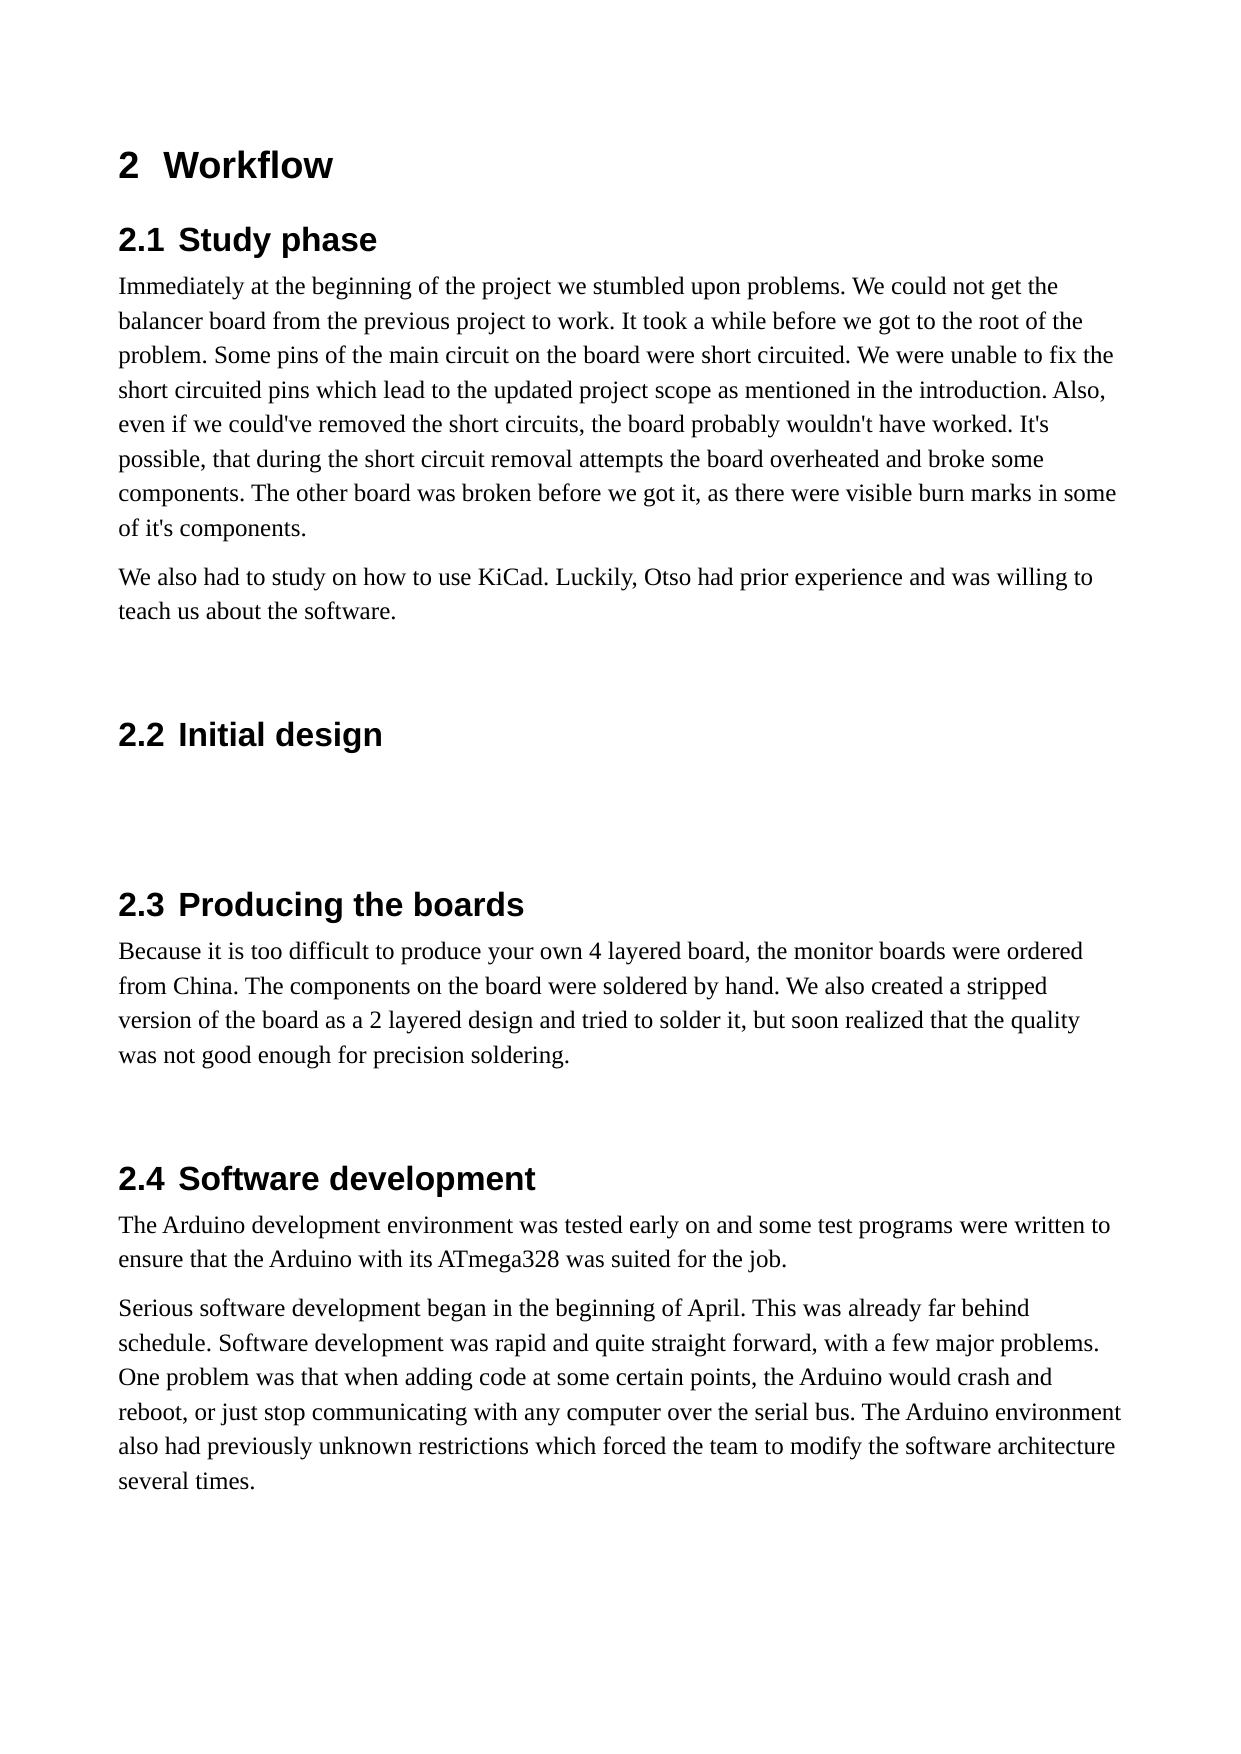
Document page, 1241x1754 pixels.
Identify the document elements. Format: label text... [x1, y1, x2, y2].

subtitle 2.1 Study phase [118, 220, 1122, 259]
text Serious software development began in the beginning of April. This was already far behind schedule. Software development was rapid and quite straight forward, with a few major problems. One problem was that when adding code at some certain points, the Arduino would crash and reboot, or just stop communicating with any computer over the serial bus. The Arduino environment also had previously unknown restrictions which forced the team to modify the software architecture several times. [118, 1293, 1122, 1494]
text Immediately at the beginning of the project we stumbled upon problems. We could not get the balancer board from the previous project to work. It took a while before we got to the root of the problem. Some pins of the main circuit on the board were short circuited. We were unable to fix the short circuited pins which lead to the updated project scope as mentioned in the introduction. Also, even if we could've removed the short circuits, the board probably wouldn't have worked. It's possible, that during the short circuit removal attempts the board overheated and broke some components. The other board was broken before we got it, as there were visible burn marks in some of it's components. [118, 271, 1122, 541]
subtitle 2.2 Initial design [118, 715, 1122, 754]
text We also had to study on how to use KiCad. Luckily, Otso had prior experience and was willing to teach us about the software. [118, 562, 1122, 625]
text The Arduino development environment was tested early on and some test programs were written to ensure that the Arduino with its ATmega328 was suited for the job. [118, 1210, 1122, 1273]
subtitle 2.4 Software development [118, 1159, 1122, 1197]
subtitle 2 Workflow [118, 143, 1122, 187]
subtitle 2.3 Producing the boards [118, 885, 1122, 924]
text Because it is too difficult to produce your own 4 layered board, the monitor boards were ordered from China. The components on the board were soldered by hand. We also created a stripped version of the board as a 2 layered design and tried to solder it, but soon realized that the quality was not good enough for precision soldering. [118, 936, 1122, 1068]
